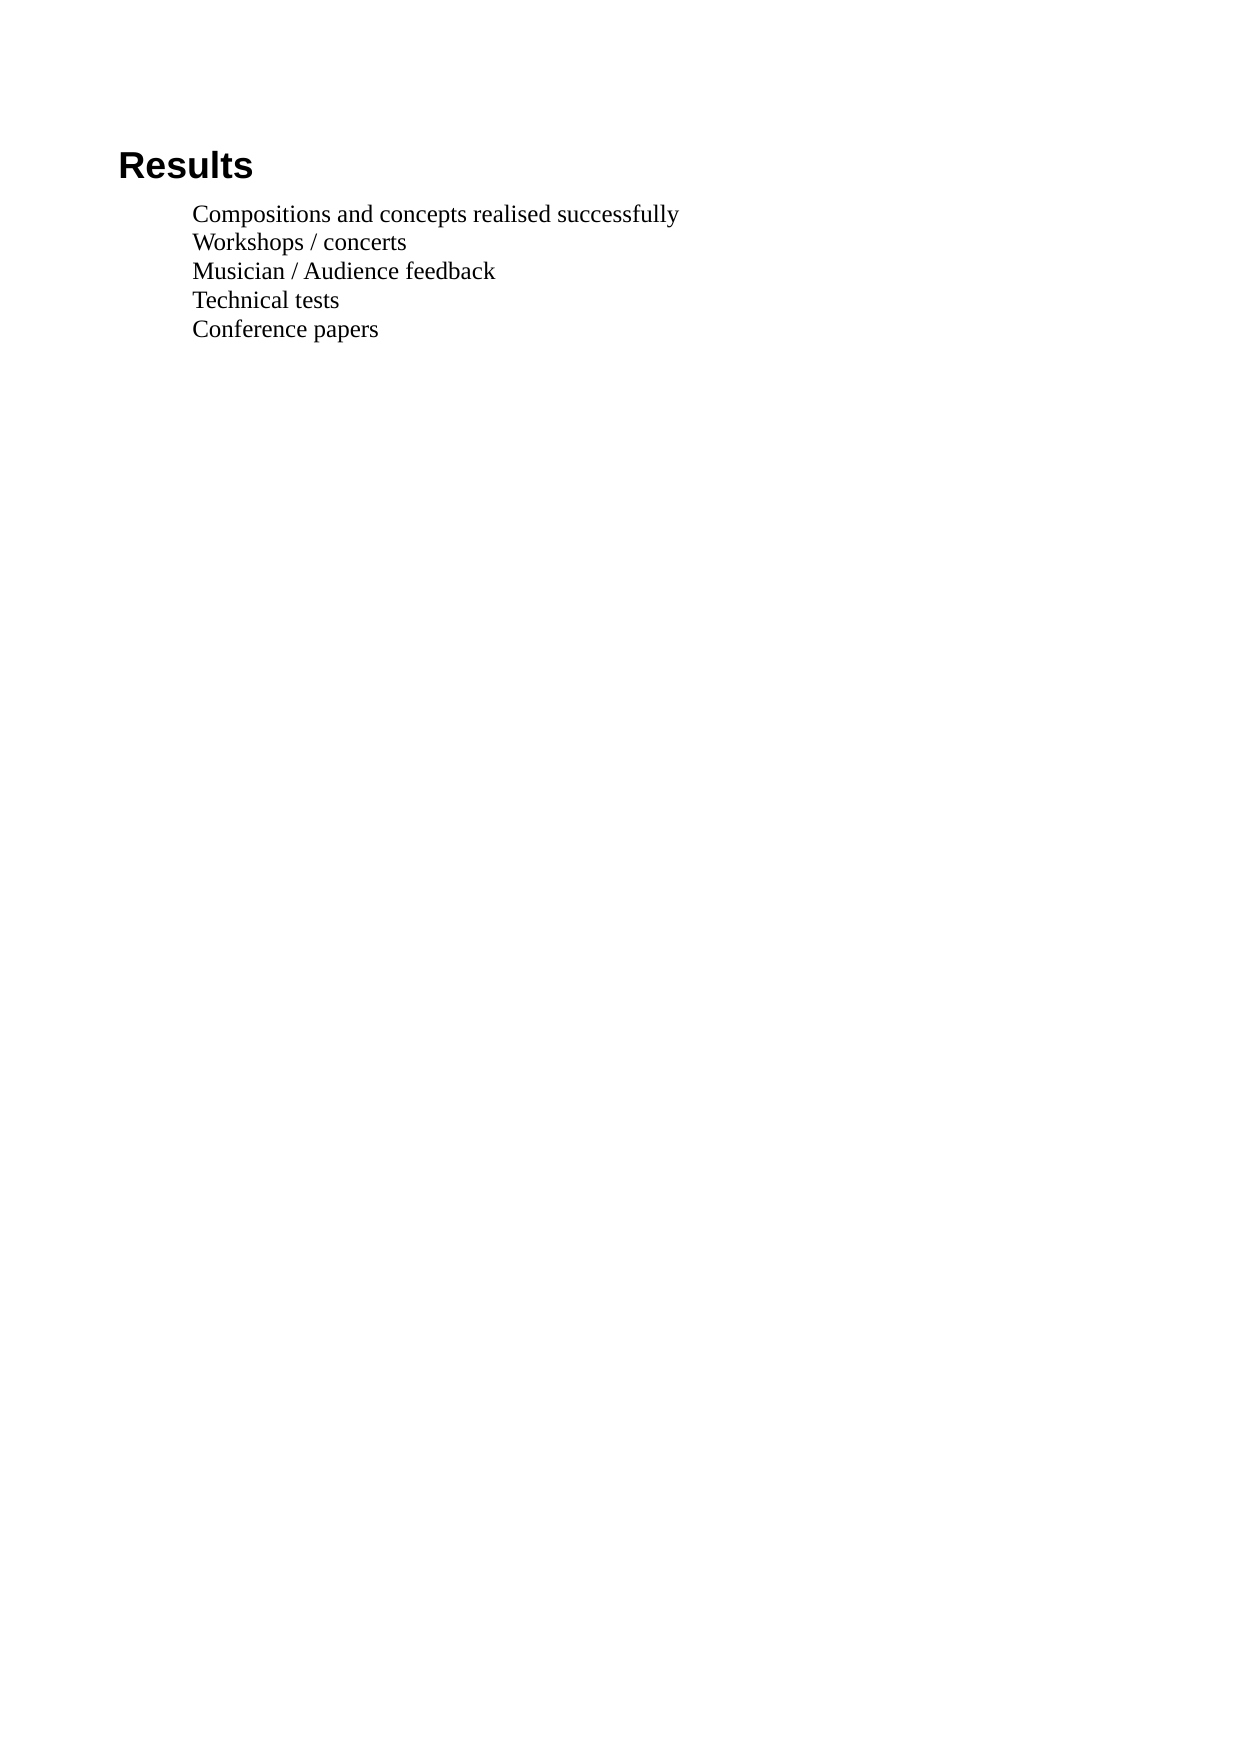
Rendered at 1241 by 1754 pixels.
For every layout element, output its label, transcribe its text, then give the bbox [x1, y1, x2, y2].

text Technical tests [118, 285, 1122, 314]
text Conference papers [118, 314, 1122, 342]
text Workshops / concerts [118, 227, 1122, 256]
subtitle Results [118, 143, 1122, 186]
text Musician / Audience feedback [118, 256, 1122, 285]
text Compositions and concepts realised successfully [118, 199, 1122, 227]
